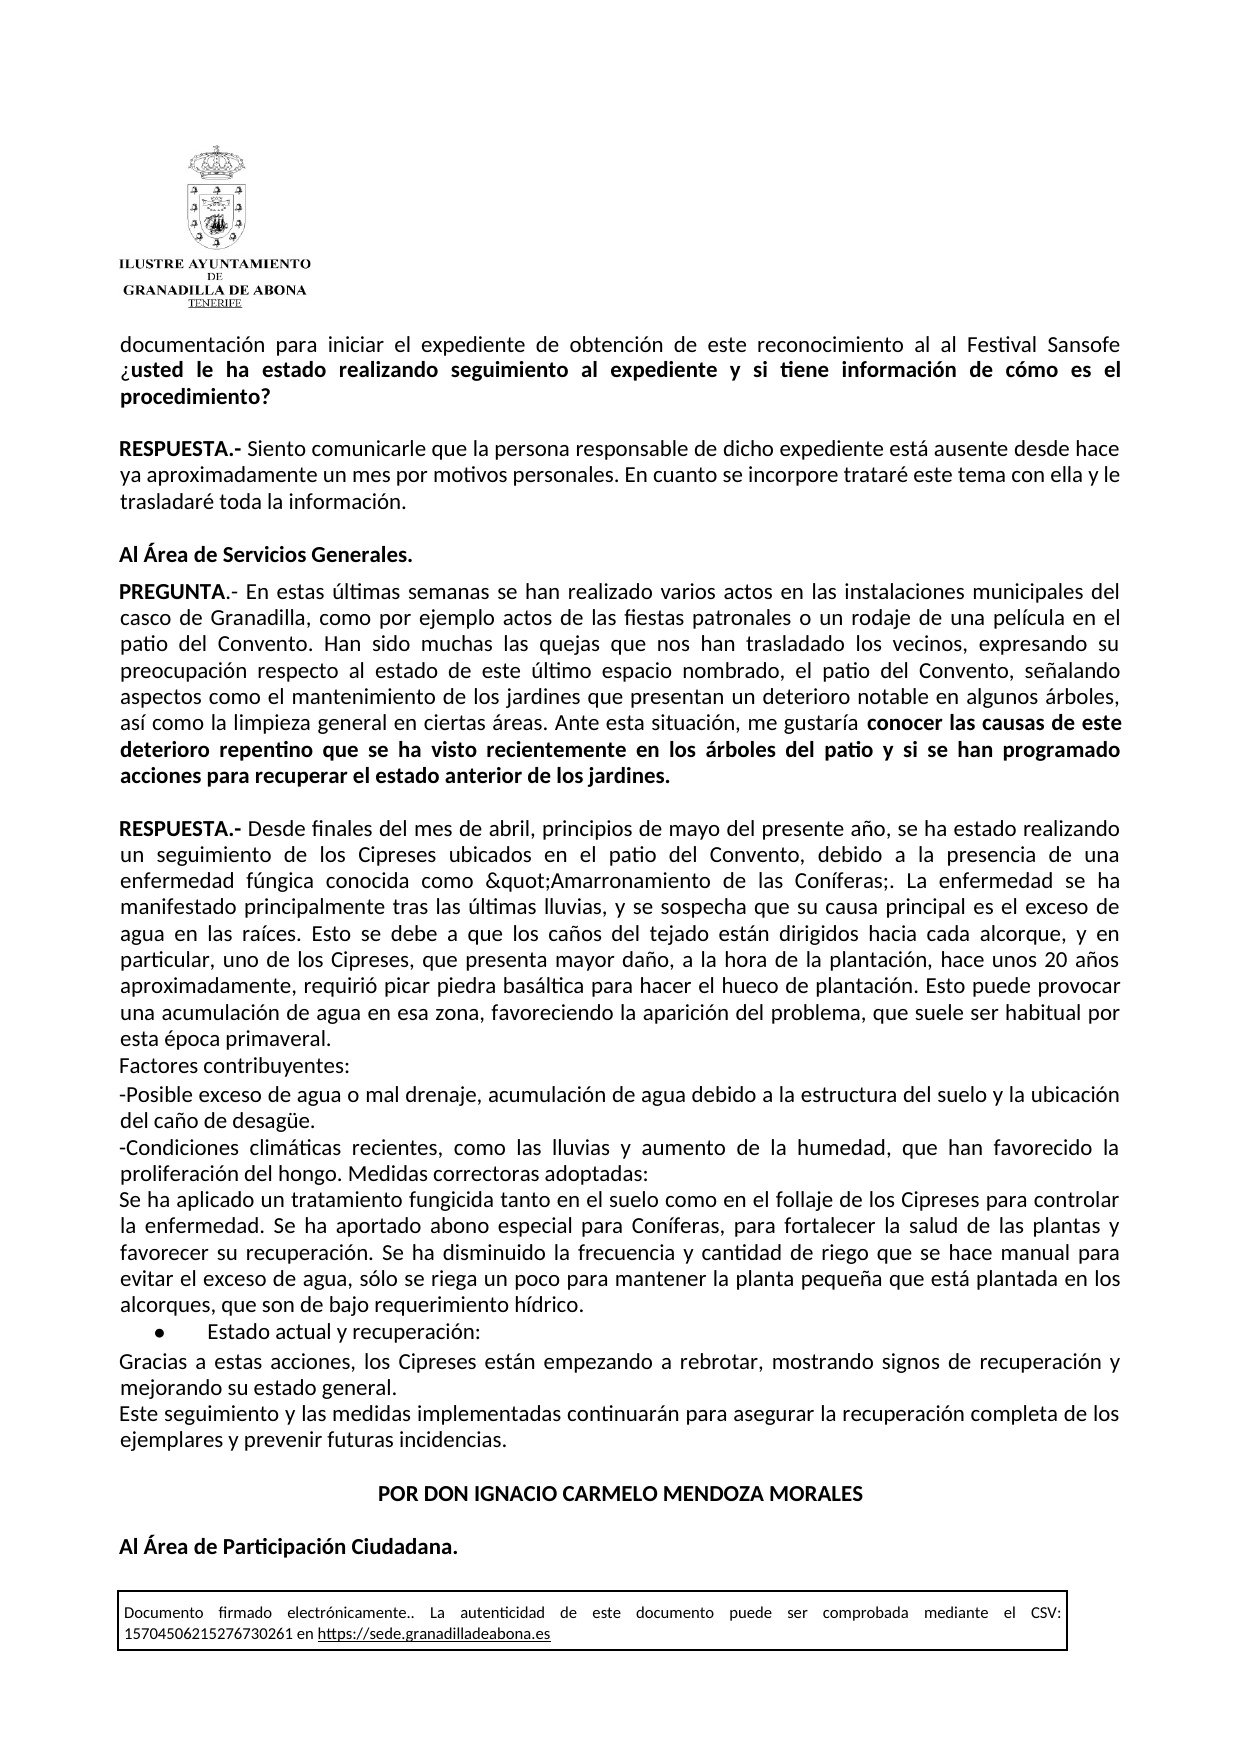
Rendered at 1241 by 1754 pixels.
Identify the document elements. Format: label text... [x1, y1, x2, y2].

text Al Área de Participación Ciudadana. [119, 1532, 1122, 1560]
text RESPUESTA.- Desde finales del mes de abril, principios de mayo del presente año, se ha estado realizando un seguimiento de los Cipreses ubicados en el patio del Convento, debido a la presencia de una enfermedad fúngica conocida como &quot;Amarronamiento de las Coníferas;. La enfermedad se ha manifestado principalmente tras las últimas lluvias, y se sospecha que su causa principal es el exceso de agua en las raíces. Esto se debe a que los caños del tejado están dirigidos hacia cada alcorque, y en particular, uno de los Cipreses, que presenta mayor daño, a la hora de la plantación, hace unos 20 años aproximadamente, requirió picar piedra basáltica para hacer el hueco de plantación. Esto puede provocar una acumulación de agua en esa zona, favoreciendo la aparición del problema, que suele ser habitual por esta época primaveral. [119, 815, 1122, 1052]
text Se ha aplicado un tratamiento fungicida tanto en el suelo como en el follaje de los Cipreses para controlar la enfermedad. Se ha aportado abono especial para Coníferas, para fortalecer la salud de las plantas y favorecer su recuperación. Se ha disminuido la frecuencia y cantidad de riego que se hace manual para evitar el exceso de agua, sólo se riega un poco para mantener la planta pequeña que está plantada en los alcorques, que son de bajo requerimiento hídrico. [119, 1187, 1122, 1318]
text Este seguimiento y las medidas implementadas continuarán para asegurar la recuperación completa de los ejemplares y prevenir futuras incidencias. [119, 1401, 1122, 1453]
text -Condiciones climáticas recientes, como las lluvias y aumento de la humedad, que han favorecido la proliferación del hongo. Medidas correctoras adoptadas: [119, 1134, 1122, 1187]
text Gracias a estas acciones, los Cipreses están empezando a rebrotar, mostrando signos de recuperación y mejorando su estado general. [119, 1348, 1122, 1401]
text PREGUNTA.- En estas últimas semanas se han realizado varios actos en las instalaciones municipales del casco de Granadilla, como por ejemplo actos de las fiestas patronales o un rodaje de una película en el patio del Convento. Han sido muchas las quejas que nos han trasladado los vecinos, expresando su preocupación respecto al estado de este último espacio nombrado, el patio del Convento, señalando aspectos como el mantenimiento de los jardines que presentan un deterioro notable en algunos árboles, así como la limpieza general en ciertas áreas. Ante esta situación, me gustaría conocer las causas de este deterioro repentino que se ha visto recientemente en los árboles del patio y si se han programado acciones para recuperar el estado anterior de los jardines. [119, 578, 1122, 789]
text • Estado actual y recuperación: [118, 1319, 1122, 1345]
text -Posible exceso de agua o mal drenaje, acumulación de agua debido a la estructura del suelo y la ubicación del caño de desagüe. [119, 1082, 1122, 1134]
text documentación para iniciar el expediente de obtención de este reconocimiento al al Festival Sansofe ¿usted le ha estado realizando seguimiento al expediente y si tiene información de cómo es el procedimiento? [119, 331, 1122, 410]
text Factores contribuyentes: [119, 1052, 1122, 1078]
text Al Área de Servicios Generales. [119, 541, 1122, 569]
text RESPUESTA.- Siento comunicarle que la persona responsable de dicho expediente está ausente desde hace ya aproximadamente un mes por motivos personales. En cuanto se incorpore trataré este tema con ella y le trasladaré toda la información. [119, 436, 1122, 515]
subtitle POR DON IGNACIO CARMELO MENDOZA MORALES [122, 1479, 1120, 1507]
